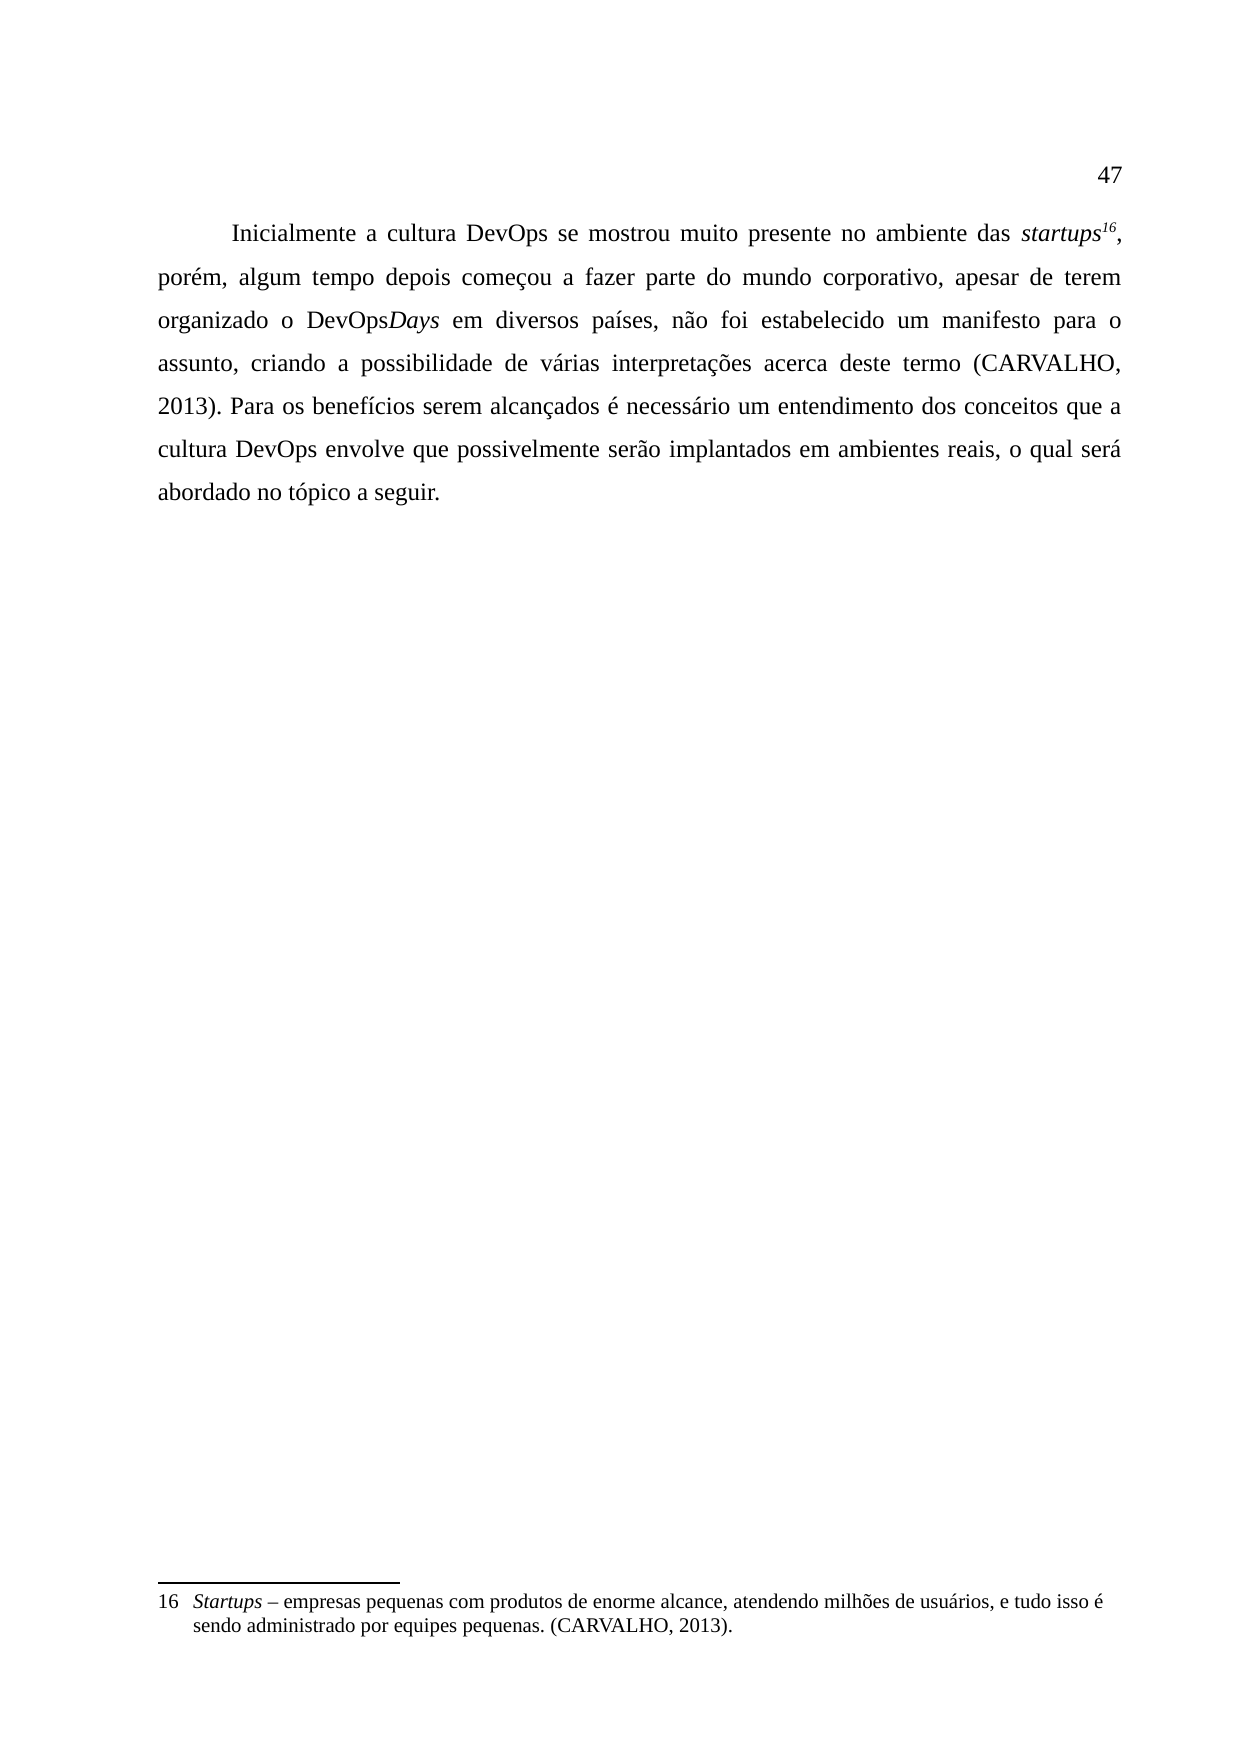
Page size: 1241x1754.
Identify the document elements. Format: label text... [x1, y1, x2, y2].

text Inicialmente a cultura DevOps se mostrou muito presente no ambiente das startups, porém, algum tempo depois começou a fazer parte do mundo corporativo, apesar de terem organizado o DevOpsDays em diversos países, não foi estabelecido um manifesto para o assunto, criando a possibilidade de várias interpretações acerca deste termo (CARVALHO, 2013). Para os benefícios serem alcançados é necessário um entendimento dos conceitos que a cultura DevOps envolve que possivelmente serão implantados em ambientes reais, o qual será abordado no tópico a seguir. [158, 218, 1122, 506]
text Startups – empresas pequenas com produtos de enorme alcance, atendendo milhões de usuários, e tudo isso é sendo administrado por equipes pequenas. (CARVALHO, 2013). [158, 1589, 1122, 1637]
